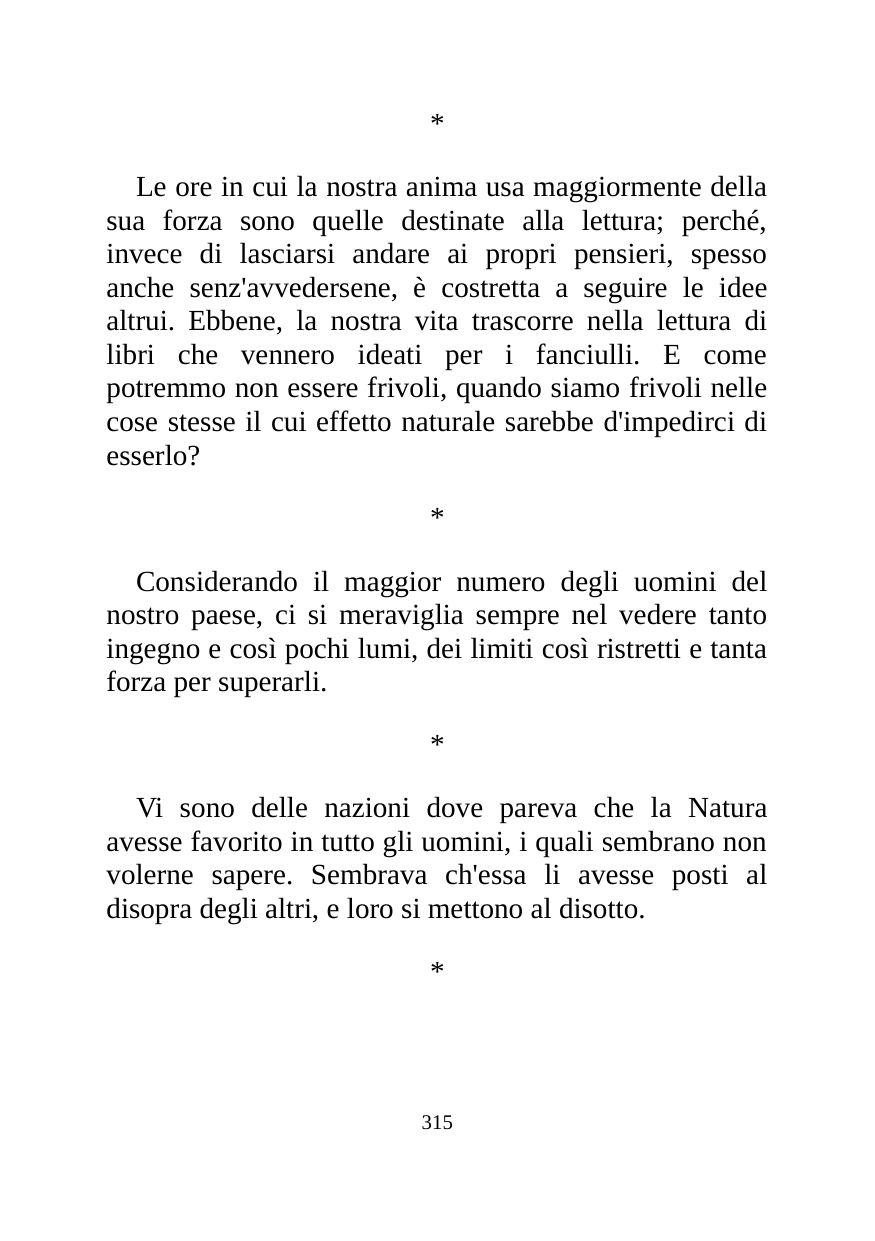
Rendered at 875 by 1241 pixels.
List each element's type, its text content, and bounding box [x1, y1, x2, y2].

text Le ore in cui la nostra anima usa maggiormente della sua forza sono quelle destinate alla lettura; perché, invece di lasciarsi andare ai propri pensieri, spesso anche senz'avvedersene, è costretta a seguire le idee altrui. Ebbene, la nostra vita trascorre nella lettura di libri che vennero ideati per i fanciulli. E come potremmo non essere frivoli, quando siamo frivoli nelle cose stesse il cui effetto naturale sarebbe d'impedirci di esserlo? [106, 169, 768, 471]
text Vi sono delle nazioni dove pareva che la Natura avesse favorito in tutto gli uomini, i quali sembrano non volerne sapere. Sembrava ch'essa li avesse posti al disopra degli altri, e loro si mettono al disotto. [106, 790, 768, 924]
text * [106, 727, 768, 761]
text * [106, 501, 768, 534]
text * [106, 106, 768, 140]
text Considerando il maggior numero degli uomini del nostro paese, ci si meraviglia sempre nel vedere tanto ingegno e così pochi lumi, dei limiti così ristretti e tanta forza per superarli. [106, 564, 768, 698]
text * [106, 954, 768, 987]
